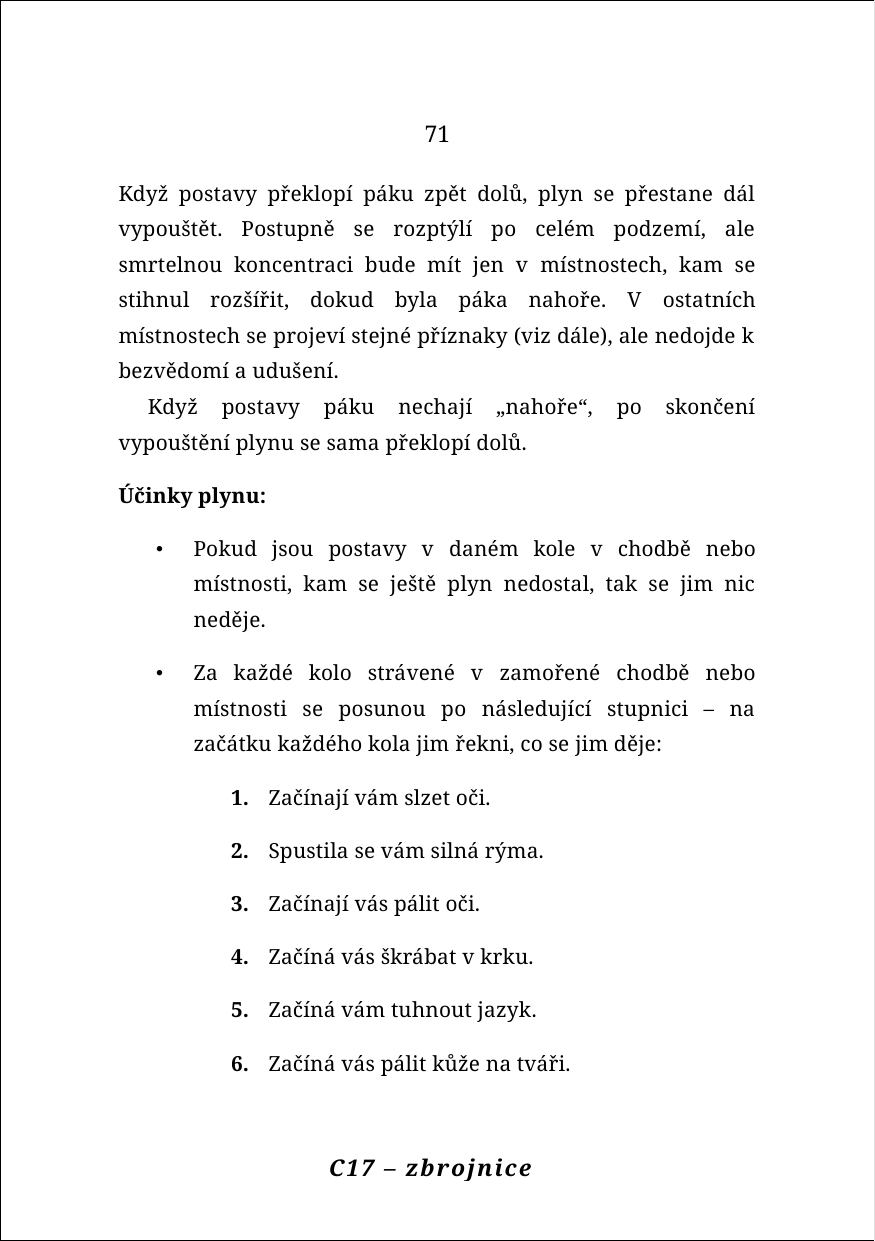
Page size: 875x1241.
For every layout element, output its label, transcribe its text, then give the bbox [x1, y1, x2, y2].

text Když postavy překlopí páku zpět dolů, plyn se přestane dál vypouštět. Postupně se rozptýlí po celém podzemí, ale smrtelnou koncentraci bude mít jen v⁠ místnostech, kam se stihnul rozšířit, dokud byla páka nahoře. V⁠ ostatních místnostech se projeví stejné příznaky (viz dále), ale nedojde k⁠ bezvědomí a⁠ udušení. Když postavy páku nechají „nahoře“, po skončení vypouštění plynu se sama překlopí dolů. [118, 179, 756, 456]
list Začíná vás pálit kůže na tváři. [231, 1049, 756, 1077]
list Začínají vás pálit oči. [231, 889, 756, 917]
list Začíná vám tuhnout jazyk. [231, 996, 756, 1024]
list Začíná vás škrábat v⁠ krku. [231, 942, 756, 971]
list Spustila se vám silná rýma. [231, 836, 756, 864]
text Účinky plynu: [118, 481, 756, 509]
list Pokud jsou postavy v⁠ daném kole v⁠ chodbě nebo místnosti, kam se ještě plyn nedostal, tak se jim nic neděje. [156, 534, 756, 633]
list Začínají vám slzet oči. [231, 783, 756, 811]
list Za každé kolo strávené v⁠ zamořené chodbě nebo místnosti se posunou po následující stupnici – na začátku každého kola jim řekni, co se jim děje: [156, 658, 756, 758]
